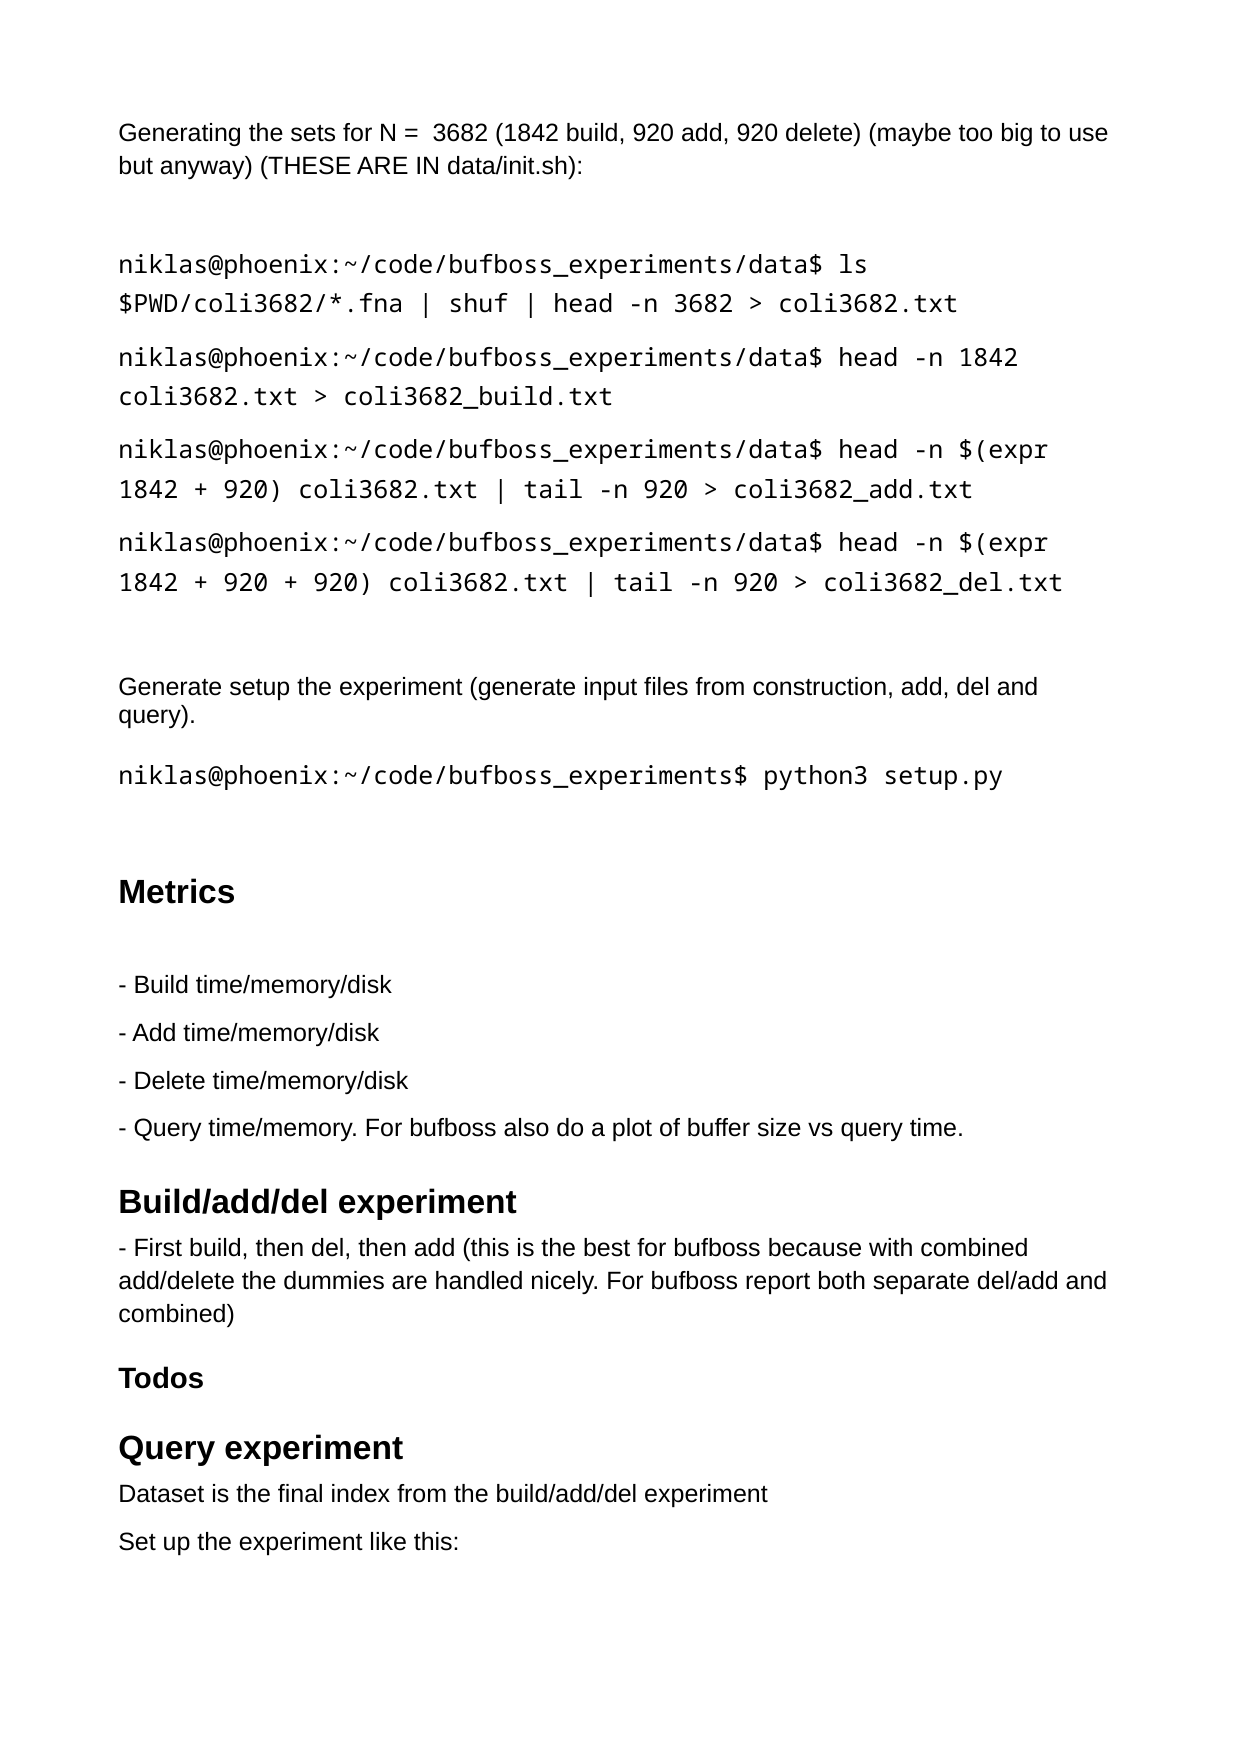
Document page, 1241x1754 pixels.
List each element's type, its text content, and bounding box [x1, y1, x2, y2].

text Generate setup the experiment (generate input files from construction, add, del and query). [118, 672, 1122, 729]
text Dataset is the final index from the build/add/del experiment [118, 1479, 1122, 1508]
subtitle Build/add/del experiment [118, 1182, 1122, 1220]
text niklas@phoenix:~/code/bufboss_experiments/data$ head -n $(expr 1842 + 920) coli3682.txt | tail -n 920 > coli3682_add.txt [118, 432, 1122, 505]
text niklas@phoenix:~/code/bufboss_experiments$ python3 setup.py [118, 758, 1122, 831]
text - Delete time/memory/disk [118, 1066, 1122, 1094]
text niklas@phoenix:~/code/bufboss_experiments/data$ ls $PWD/coli3682/*.fna | shuf | head -n 3682 > coli3682.txt [118, 246, 1122, 319]
subtitle Todos [118, 1361, 1122, 1395]
text - Query time/memory. For bufboss also do a plot of buffer size vs query time. [118, 1113, 1122, 1142]
text Generating the sets for N = 3682 (1842 build, 920 add, 920 delete) (maybe too big to use but anyway) (THESE ARE IN data/init.sh): [118, 118, 1122, 180]
text - Build time/memory/disk [118, 971, 1122, 999]
text - Add time/memory/disk [118, 1018, 1122, 1047]
text - First build, then del, then add (this is the best for bufboss because with combined add/delete the dummies are handled nicely. For bufboss report both separate del/add and combined) [118, 1233, 1122, 1328]
text Set up the experiment like this: [118, 1527, 1122, 1556]
subtitle Query experiment [118, 1428, 1122, 1467]
text niklas@phoenix:~/code/bufboss_experiments/data$ head -n 1842 coli3682.txt > coli3682_build.txt [118, 339, 1122, 412]
subtitle Metrics [118, 872, 1122, 910]
text niklas@phoenix:~/code/bufboss_experiments/data$ head -n $(expr 1842 + 920 + 920) coli3682.txt | tail -n 920 > coli3682_del.txt [118, 525, 1122, 598]
